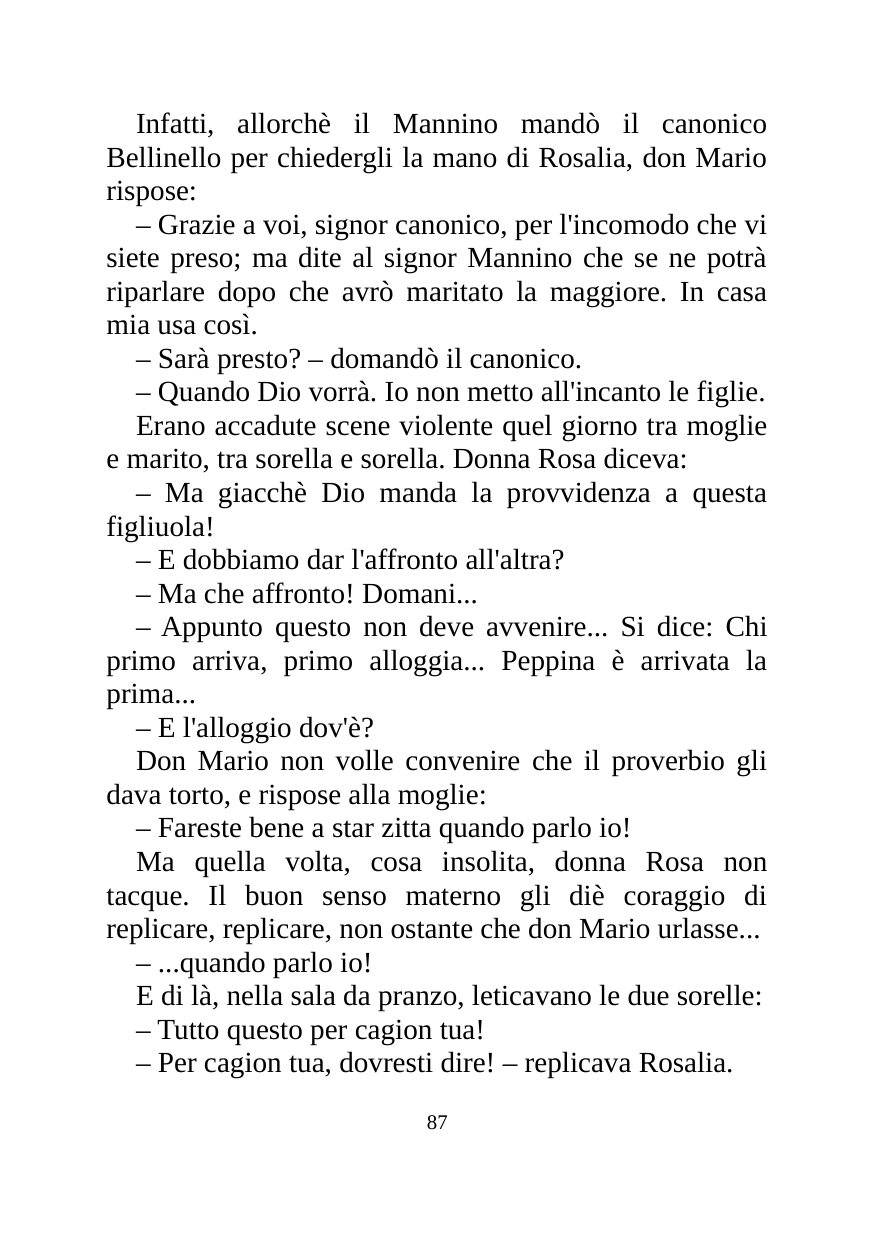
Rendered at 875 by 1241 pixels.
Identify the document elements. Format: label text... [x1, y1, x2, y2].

text – ...quando parlo io! [106, 945, 768, 978]
text – Quando Dio vorrà. Io non metto all'incanto le figlie. [106, 374, 768, 408]
text – Fareste bene a star zitta quando parlo io! [106, 811, 768, 844]
text E di là, nella sala da pranzo, leticavano le due sorelle: [106, 978, 768, 1012]
text – E l'alloggio dov'è? [106, 710, 768, 743]
text Don Mario non volle convenire che il proverbio gli dava torto, e rispose alla moglie: [106, 743, 768, 811]
text Infatti, allorchè il Mannino mandò il canonico Bellinello per chiedergli la mano di Rosalia, don Mario rispose: [106, 106, 768, 207]
text Erano accadute scene violente quel giorno tra moglie e marito, tra sorella e sorella. Donna Rosa diceva: [106, 408, 768, 475]
text – Appunto questo non deve avvenire... Si dice: Chi primo arriva, primo alloggia... Peppina è arrivata la prima... [106, 609, 768, 710]
text – Sarà presto? – domandò il canonico. [106, 341, 768, 374]
text – Tutto questo per cagion tua! [106, 1012, 768, 1045]
text Ma quella volta, cosa insolita, donna Rosa non tacque. Il buon senso materno gli diè coraggio di replicare, replicare, non ostante che don Mario urlasse... [106, 844, 768, 945]
text – Ma giacchè Dio manda la provvidenza a questa figliuola! [106, 475, 768, 542]
text – Ma che affronto! Domani... [106, 576, 768, 609]
text – E dobbiamo dar l'affronto all'altra? [106, 542, 768, 576]
text – Grazie a voi, signor canonico, per l'incomodo che vi siete preso; ma dite al signor Mannino che se ne potrà riparlare dopo che avrò maritato la maggiore. In casa mia usa così. [106, 207, 768, 341]
text – Per cagion tua, dovresti dire! – replicava Rosalia. [106, 1045, 768, 1079]
